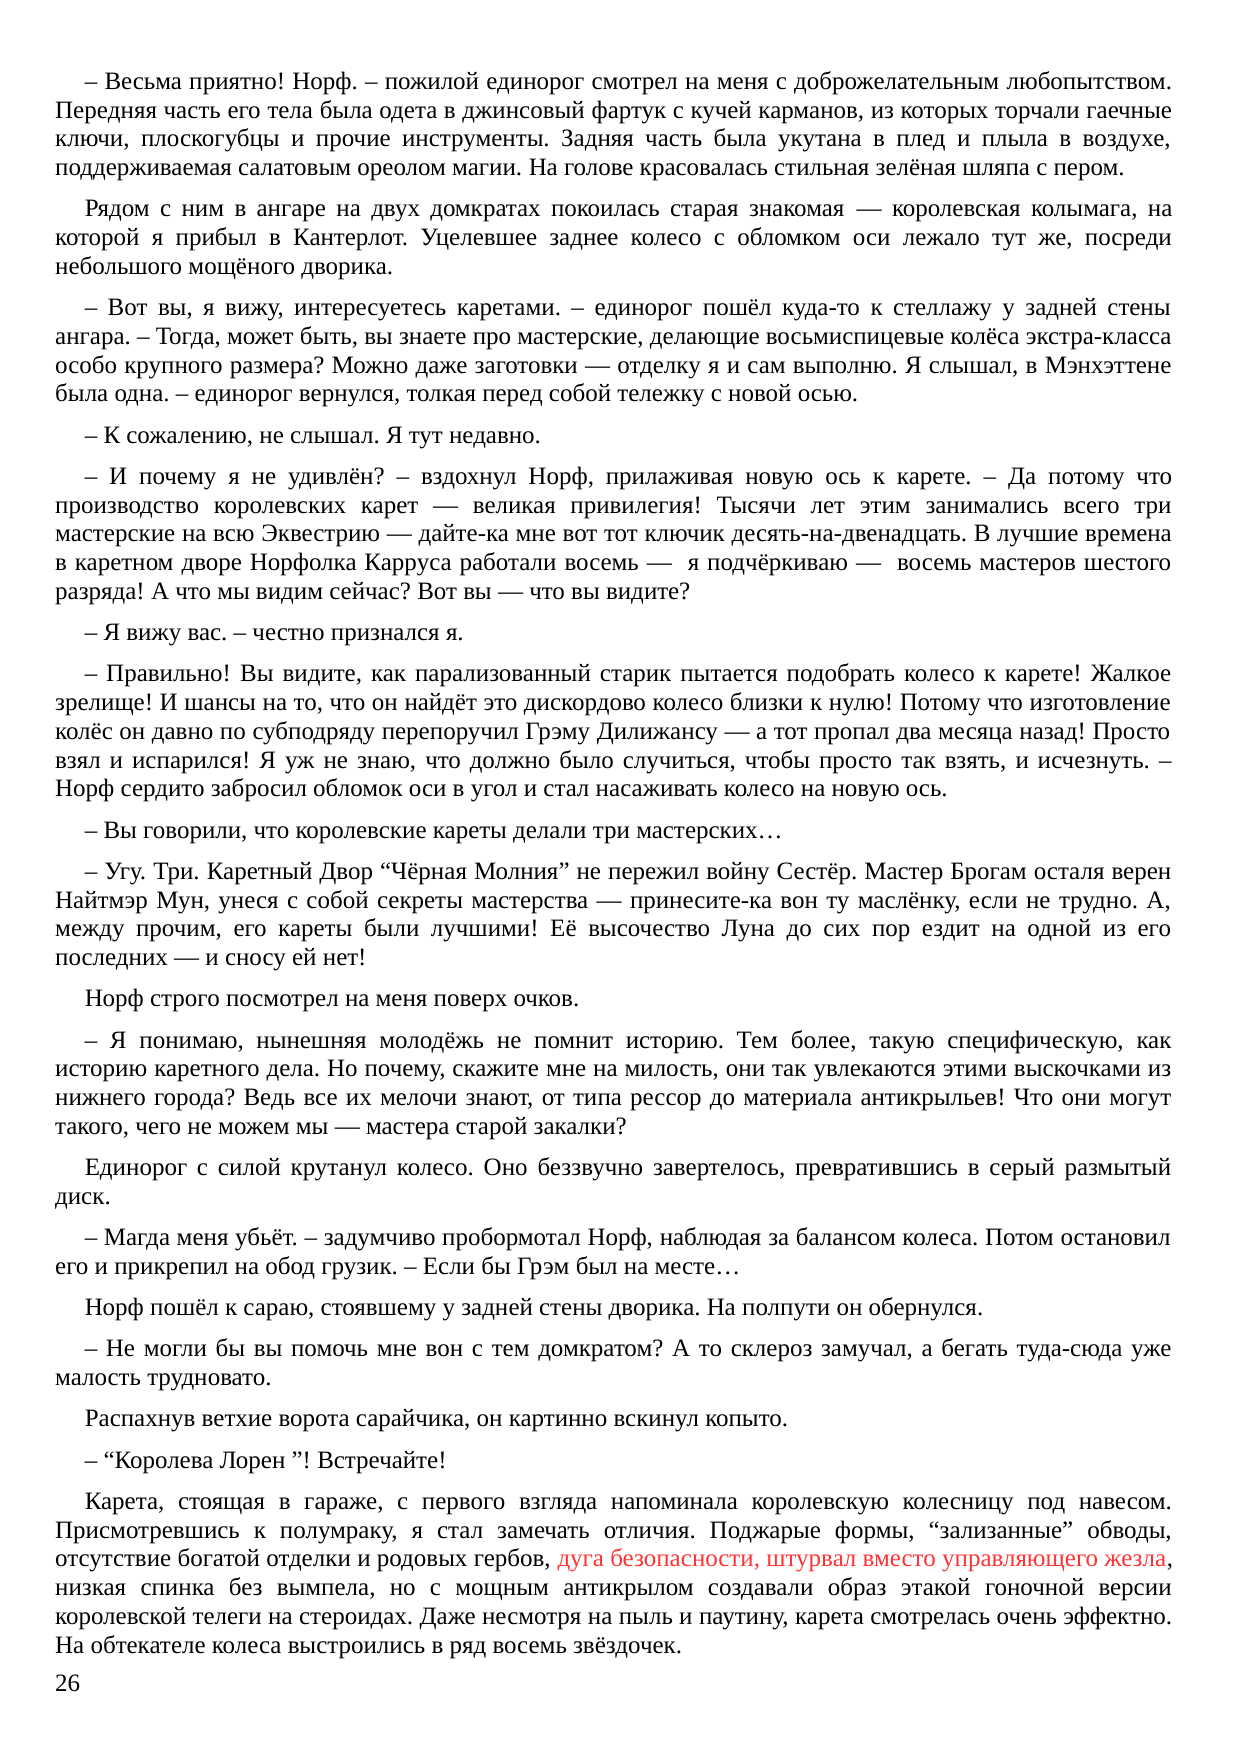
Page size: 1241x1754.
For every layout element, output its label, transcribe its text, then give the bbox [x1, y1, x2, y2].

text – Весьма приятно! Норф. – пожилой единорог смотрел на меня с доброжелательным любопытством. Передняя часть его тела была одета в джинсовый фартук с кучей карманов, из которых торчали гаечные ключи, плоскогубцы и прочие инструменты. Задняя часть была укутана в плед и плыла в воздухе, поддерживаемая салатовым ореолом магии. На голове красовалась стильная зелёная шляпа с пером. [55, 66, 1173, 181]
text Единорог с силой крутанул колесо. Оно беззвучно завертелось, превратившись в серый размытый диск. [55, 1152, 1173, 1210]
text – “Королева Лорен ”! Встречайте! [55, 1445, 1173, 1473]
text – И почему я не удивлён? – вздохнул Норф, прилаживая новую ось к карете. – Да потому что производство королевских карет — великая привилегия! Тысячи лет этим занимались всего три мастерские на всю Эквестрию — дайте-ка мне вот тот ключик десять-на-двенадцать. В лучшие времена в каретном дворе Норфолка Карруса работали восемь — я подчёркиваю — восемь мастеров шестого разряда! А что мы видим сейчас? Вот вы — что вы видите? [55, 461, 1173, 605]
text – Вы говорили, что королевские кареты делали три мастерских… [55, 815, 1173, 843]
text – Я вижу вас. – честно признался я. [55, 617, 1173, 646]
text – Вот вы, я вижу, интересуетесь каретами. – единорог пошёл куда-то к стеллажу у задней стены ангара. – Тогда, может быть, вы знаете про мастерские, делающие восьмиспицевые колёса экстра-класса особо крупного размера? Можно даже заготовки — отделку я и сам выполню. Я слышал, в Мэнхэттене была одна. – единорог вернулся, толкая перед собой тележку с новой осью. [55, 292, 1173, 407]
text – К сожалению, не слышал. Я тут недавно. [55, 420, 1173, 448]
text – Я понимаю, нынешняя молодёжь не помнит историю. Тем более, такую специфическую, как историю каретного дела. Но почему, скажите мне на милость, они так увлекаются этими выскочками из нижнего города? Ведь все их мелочи знают, от типа рессор до материала антикрыльев! Что они могут такого, чего не можем мы — мастера старой закалки? [55, 1025, 1173, 1140]
text – Не могли бы вы помочь мне вон с тем домкратом? А то склероз замучал, а бегать туда-сюда уже малость трудновато. [55, 1333, 1173, 1391]
text Карета, стоящая в гараже, с первого взгляда напоминала королевскую колесницу под навесом. Присмотревшись к полумраку, я стал замечать отличия. Поджарые формы, “зализанные” обводы, отсутствие богатой отделки и родовых гербов, дуга безопасности, штурвал вместо управляющего жезла, низкая спинка без вымпела, но с мощным антикрылом создавали образ этакой гоночной версии королевской телеги на стероидах. Даже несмотря на пыль и паутину, карета смотрелась очень эффектно. На обтекателе колеса выстроились в ряд восемь звёздочек. [55, 1486, 1173, 1658]
text Распахнув ветхие ворота сарайчика, он картинно вскинул копыто. [55, 1403, 1173, 1432]
text Рядом с ним в ангаре на двух домкратах покоилась старая знакомая — королевская колымага, на которой я прибыл в Кантерлот. Уцелевшее заднее колесо с обломком оси лежало тут же, посреди небольшого мощёного дворика. [55, 193, 1173, 280]
text – Правильно! Вы видите, как парализованный старик пытается подобрать колесо к карете! Жалкое зрелище! И шансы на то, что он найдёт это дискордово колесо близки к нулю! Потому что изготовление колёс он давно по субподряду перепоручил Грэму Дилижансу — а тот пропал два месяца назад! Просто взял и испарился! Я уж не знаю, что должно было случиться, чтобы просто так взять, и исчезнуть. – Норф сердито забросил обломок оси в угол и стал насаживать колесо на новую ось. [55, 658, 1173, 802]
text – Угу. Три. Каретный Двор “Чёрная Молния” не пережил войну Сестёр. Мастер Брогам осталя верен Найтмэр Мун, унеся с собой секреты мастерства — принесите-ка вон ту маслёнку, если не трудно. А, между прочим, его кареты были лучшими! Её высочество Луна до сих пор ездит на одной из его последних — и сносу ей нет! [55, 856, 1173, 971]
text – Магда меня убьёт. – задумчиво пробормотал Норф, наблюдая за балансом колеса. Потом остановил его и прикрепил на обод грузик. – Если бы Грэм был на месте… [55, 1222, 1173, 1280]
text Норф пошёл к сараю, стоявшему у задней стены дворика. На полпути он обернулся. [55, 1292, 1173, 1321]
text Норф строго посмотрел на меня поверх очков. [55, 983, 1173, 1012]
